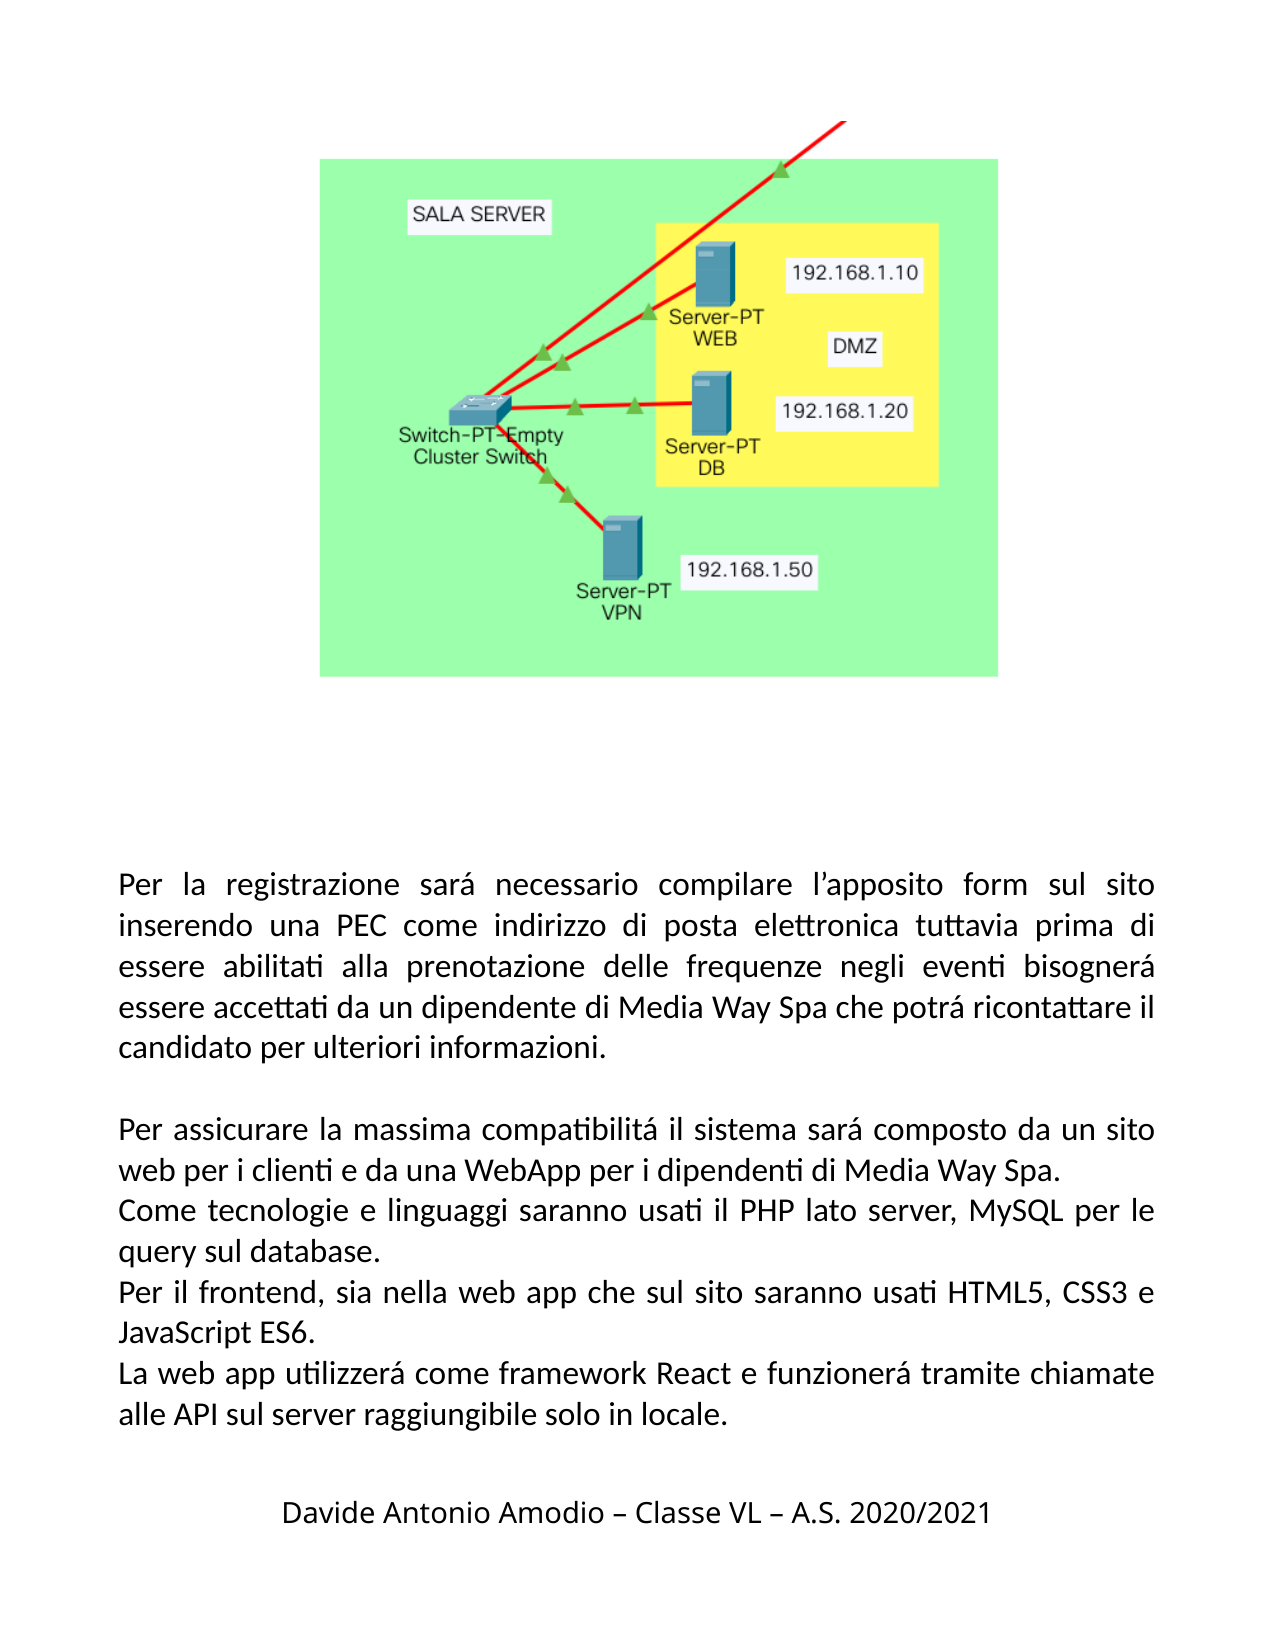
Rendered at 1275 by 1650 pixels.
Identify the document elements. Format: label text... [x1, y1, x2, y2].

text La web app utilizzerá come framework React e funzionerá tramite chiamate alle API sul server raggiungibile solo in locale. [118, 1352, 1157, 1434]
text Come tecnologie e linguaggi saranno usati il PHP lato server, MySQL per le query sul database. [118, 1189, 1157, 1271]
picture [226, 121, 1049, 734]
text Per la registrazione sará necessario compilare l’apposito form sul sito inserendo una PEC come indirizzo di posta elettronica tuttavia prima di essere abilitati alla prenotazione delle frequenze negli eventi bisognerá essere accettati da un dipendente di Media Way Spa che potrá ricontattare il candidato per ulteriori informazioni. [118, 863, 1157, 1067]
text Per assicurare la massima compatibilitá il sistema sará composto da un sito web per i clienti e da una WebApp per i dipendenti di Media Way Spa. [118, 1108, 1157, 1189]
text Per il frontend, sia nella web app che sul sito saranno usati HTML5, CSS3 e JavaScript ES6. [118, 1271, 1157, 1352]
